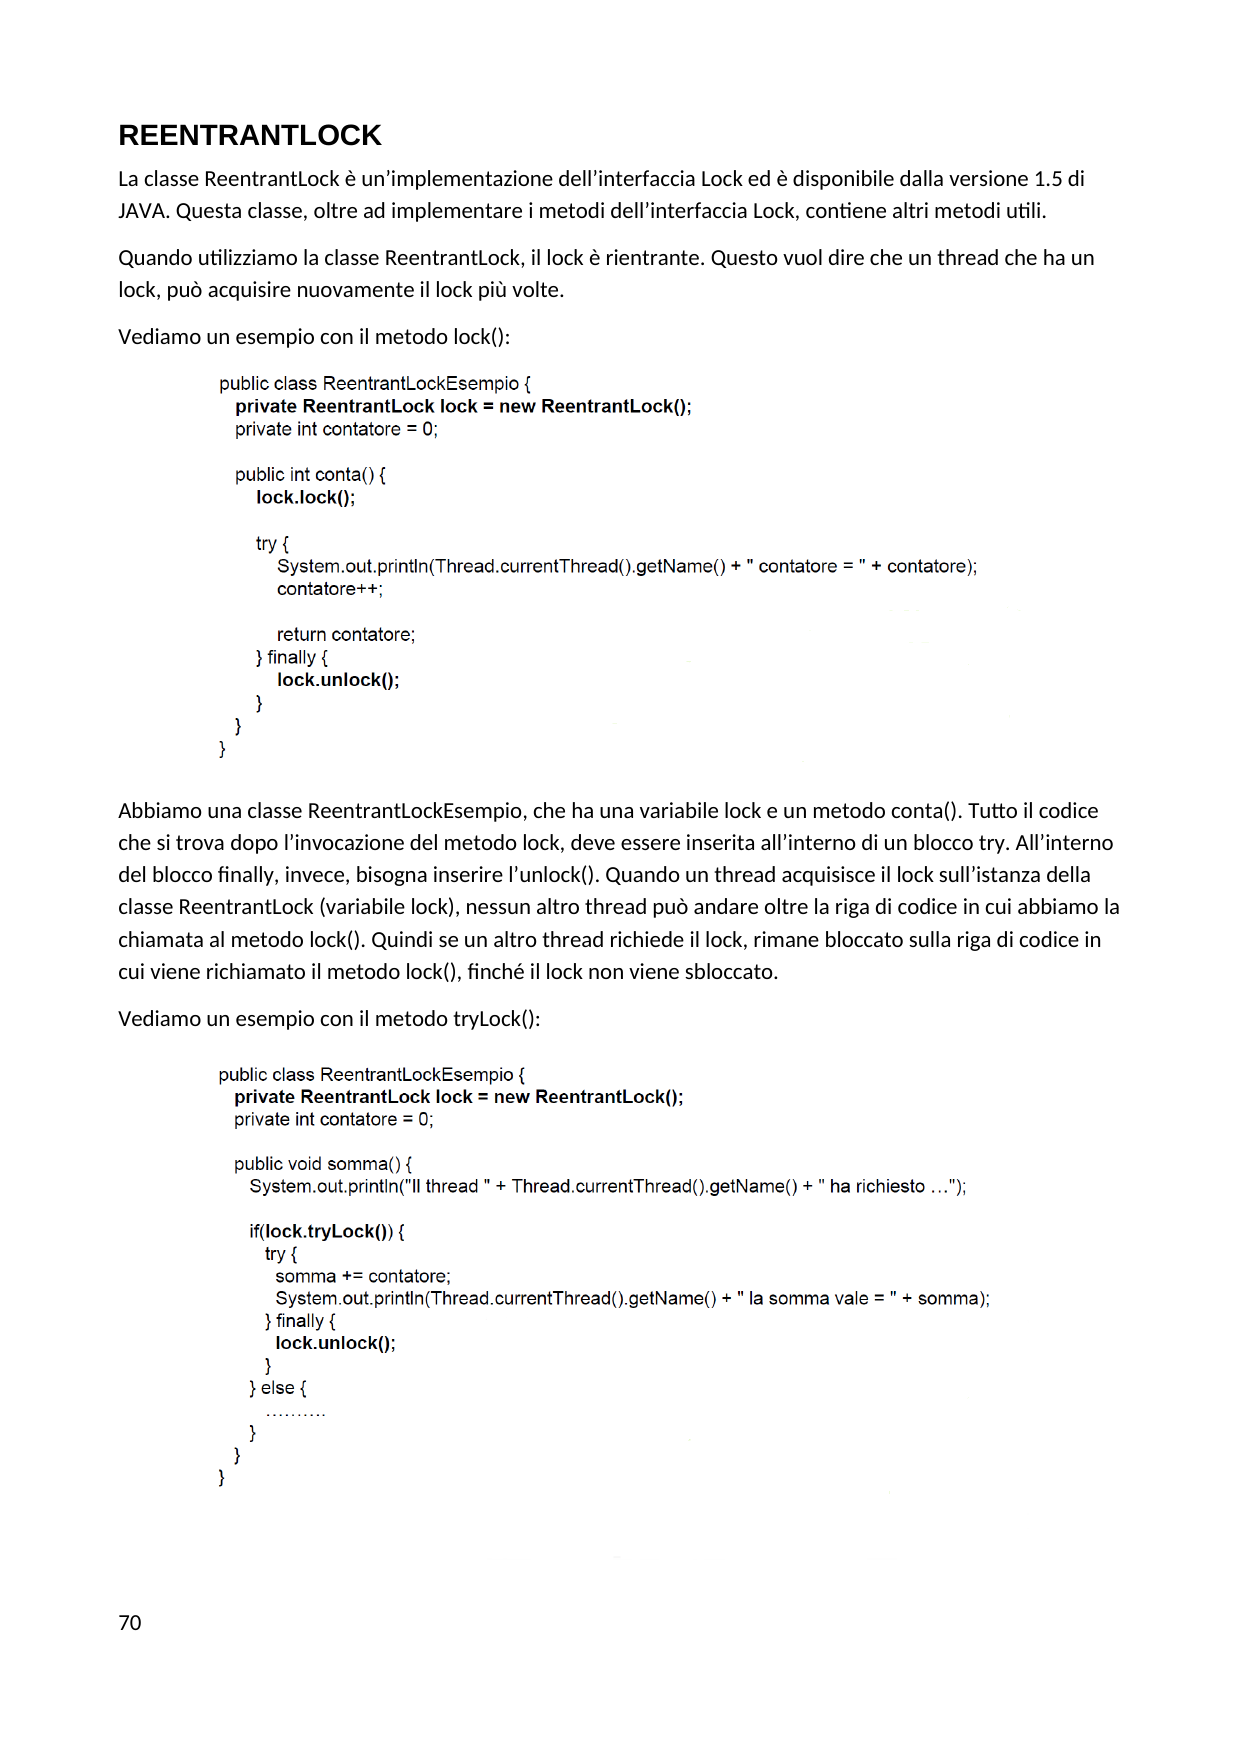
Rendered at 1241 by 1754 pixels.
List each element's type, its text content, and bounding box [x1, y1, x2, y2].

text Quando utilizziamo la classe ReentrantLock, il lock è rientrante. Questo vuol dire che un thread che ha un lock, può acquisire nuovamente il lock più volte. [118, 243, 1122, 303]
text Abbiamo una classe ReentrantLockEsempio, che ha una variabile lock e un metodo conta(). Tutto il codice che si trova dopo l’invocazione del metodo lock, deve essere inserita all’interno di un blocco try. All’interno del blocco finally, invece, bisogna inserire l’unlock(). Quando un thread acquisisce il lock sull’istanza della classe ReentrantLock (variabile lock), nessun altro thread può andare oltre la riga di codice in cui abbiamo la chiamata al metodo lock(). Quindi se un altro thread richiede il lock, rimane bloccato sulla riga di codice in cui viene richiamato il metodo lock(), finché il lock non viene sbloccato. [118, 796, 1122, 985]
subtitle REENTRANTLOCK [118, 118, 1122, 152]
picture [211, 369, 1029, 762]
text La classe ReentrantLock è un’implementazione dell’interfaccia Lock ed è disponibile dalla versione 1.5 di JAVA. Questa classe, oltre ad implementare i metodi dell’interfaccia Lock, contiene altri metodi utili. [118, 164, 1122, 224]
text Vediamo un esempio con il metodo lock(): [118, 322, 1122, 350]
picture [211, 1060, 1029, 1561]
text Vediamo un esempio con il metodo tryLock(): [118, 1004, 1122, 1032]
